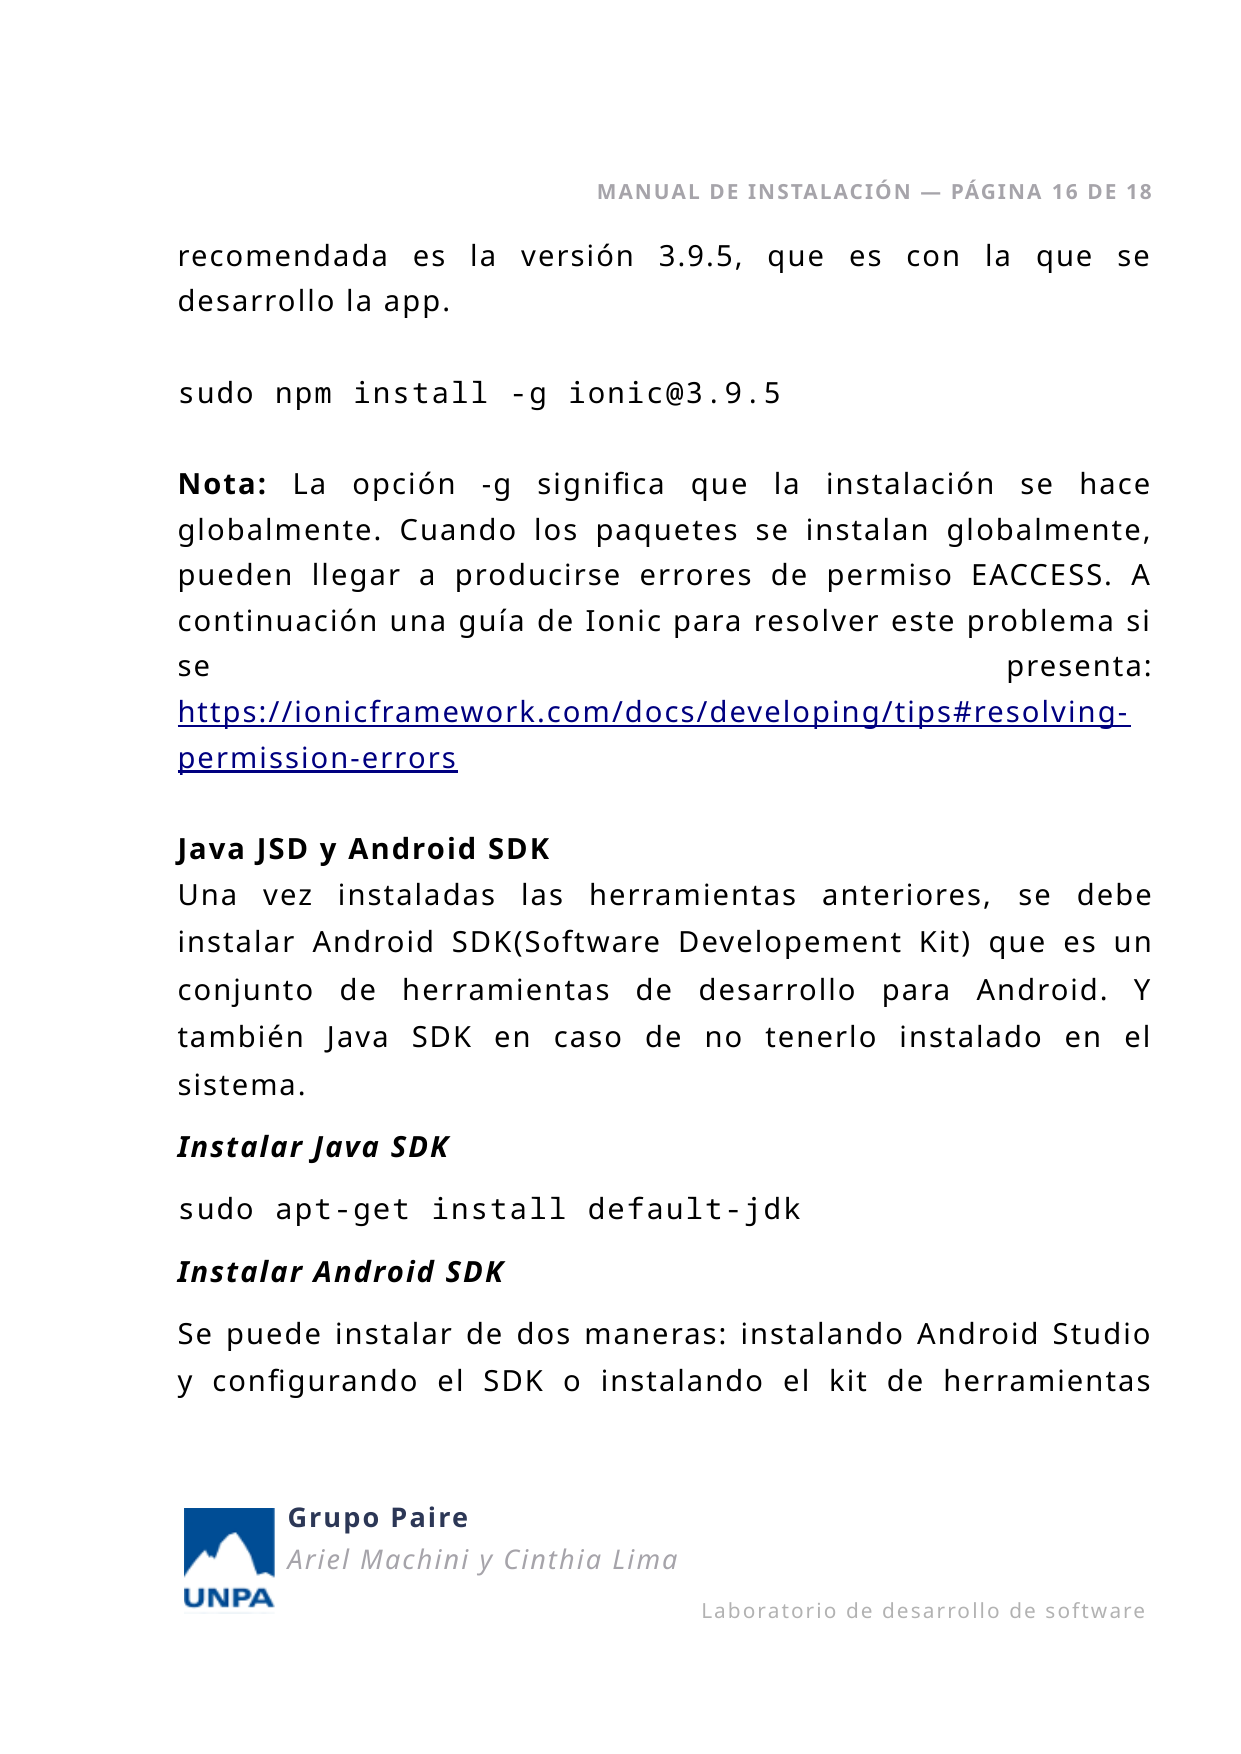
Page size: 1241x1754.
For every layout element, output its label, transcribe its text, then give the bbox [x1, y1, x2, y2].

text Instalar Android SDK [177, 1251, 1152, 1291]
text sudo npm install -g ionic@3.9.5 [177, 372, 1152, 412]
text Nota: La opción -g significa que la instalación se hace globalmente. Cuando los paquetes se instalan globalmente, pueden llegar a producirse errores de permiso EACCESS. A continuación una guía de Ionic para resolver este problema si se presenta: https://ionicframework.com/docs/developing/tips#resolving-permission-errors [177, 463, 1152, 777]
text Una vez instaladas las herramientas anteriores, se debe instalar Android SDK(Software Developement Kit) que es un conjunto de herramientas de desarrollo para Android. Y también Java SDK en caso de no tenerlo instalado en el sistema. [177, 874, 1152, 1104]
picture [184, 1508, 275, 1614]
text Instalar Java SDK [177, 1126, 1152, 1166]
text sudo apt-get install default-jdk [177, 1189, 1152, 1228]
text recomendada es la versión 3.9.5, que es con la que se desarrollo la app. [177, 235, 1152, 320]
text Se puede instalar de dos maneras: instalando Android Studio y configurando el SDK o instalando el kit de herramientas [177, 1313, 1152, 1400]
text Java JSD y Android SDK [177, 828, 1152, 868]
